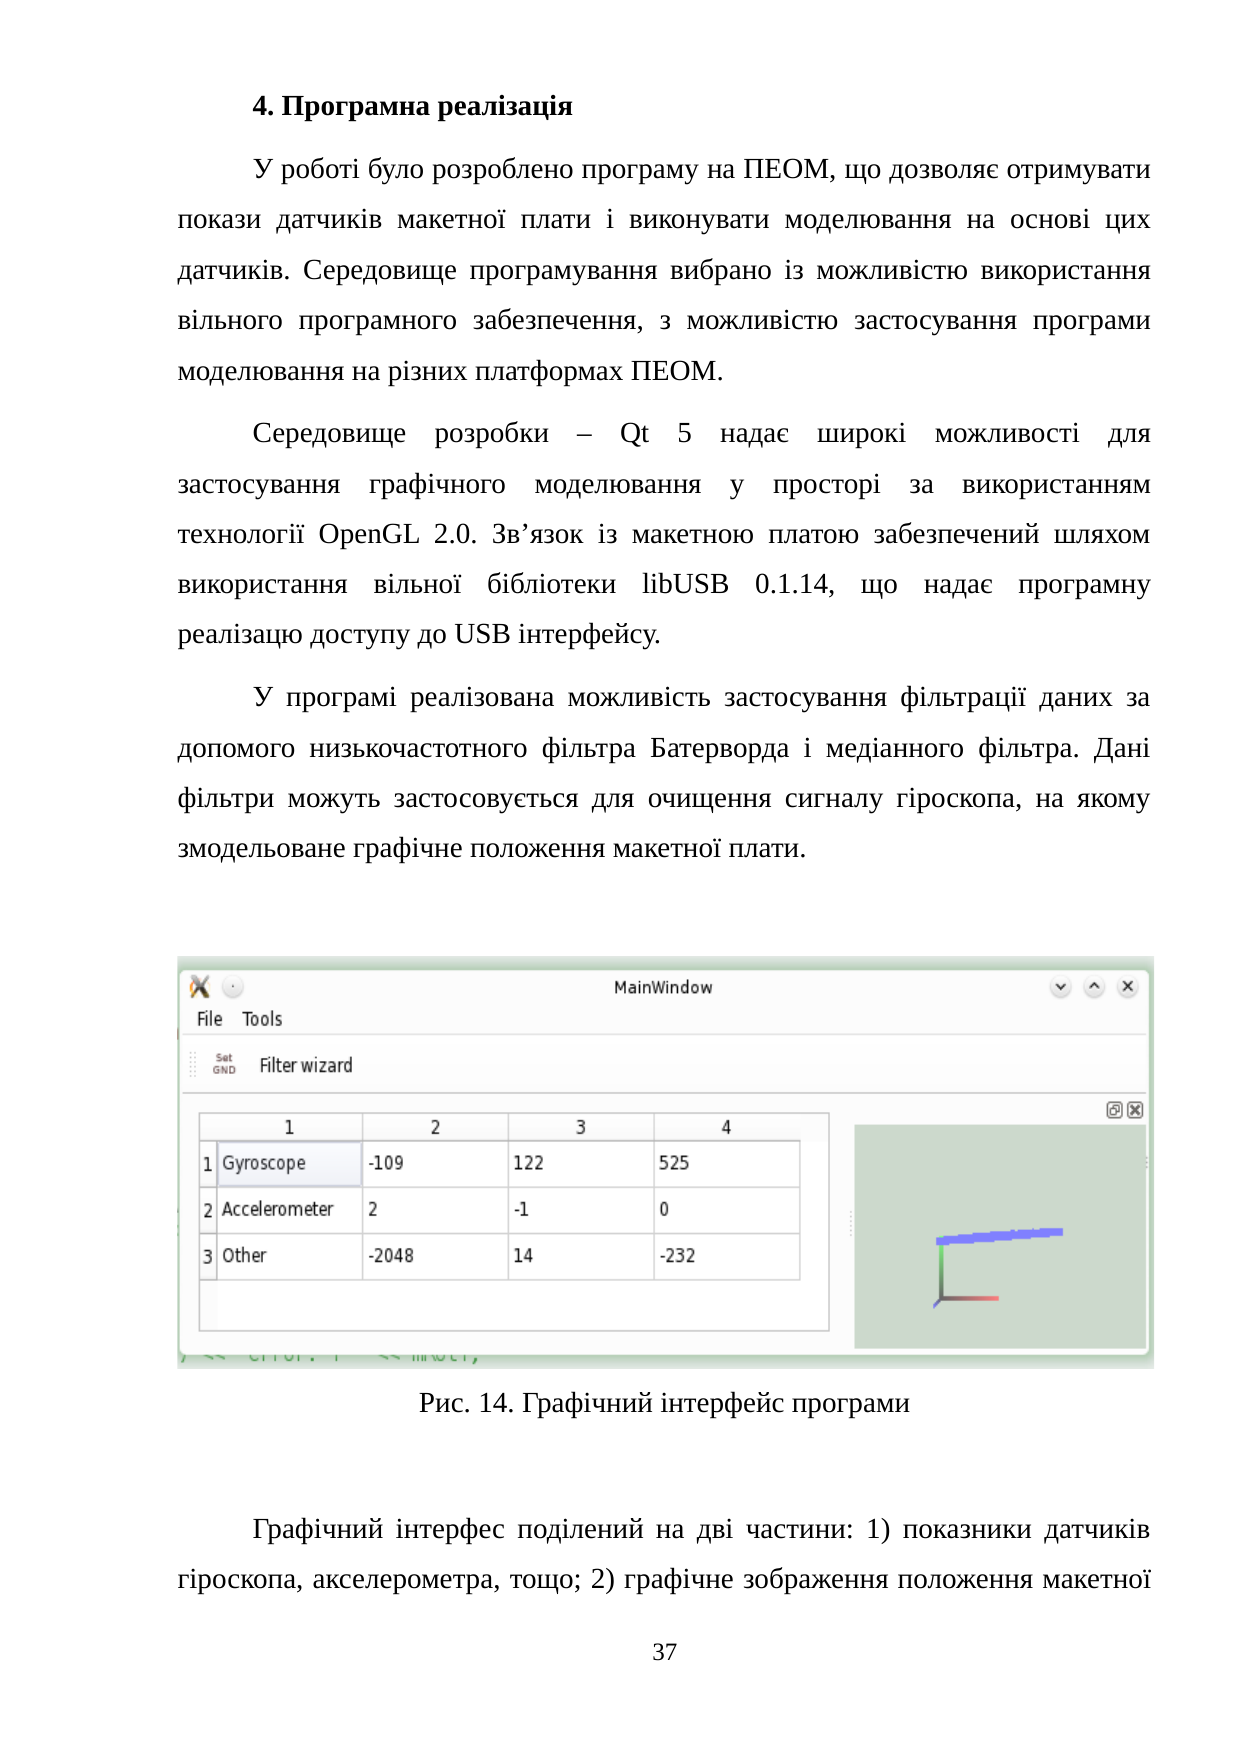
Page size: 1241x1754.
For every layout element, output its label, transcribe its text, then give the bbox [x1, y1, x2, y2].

text 4. Програмна реалізація [177, 88, 1152, 122]
picture [177, 956, 1155, 1369]
text Графічний інтерфес поділений на дві частини: 1) показники датчиків гіроскопа, акселерометра, тощо; 2) графічне зображення положення макетної [177, 1511, 1152, 1595]
text У роботі було розроблено програму на ПЕОМ, що дозволяє отримувати покази датчиків макетної плати і виконувати моделювання на основі цих датчиків. Середовище програмування вибрано із можливістю використання вільного програмного забезпечення, з можливістю застосування програми моделювання на різних платформах ПЕОМ. [177, 151, 1152, 386]
text Середовище розробки – Qt 5 надає широкі можливості для застосування графічного моделювання у просторі за використанням технології OpenGL 2.0. Зв’язок із макетною платою забезпечений шляхом використання вільної бібліотеки libUSB 0.1.14, що надає програмну реалізацю доступу до USB інтерфейсу. [177, 415, 1152, 650]
text У програмі реалізована можливість застосування фільтрації даних за допомого низькочастотного фільтра Батерворда і медіанного фільтра. Дані фільтри можуть застосовується для очищення сигналу гіроскопа, на якому змодельоване графічне положення макетної плати. [177, 679, 1152, 864]
text Рис. 14. Графічний інтерфейс програми [177, 1369, 1152, 1419]
